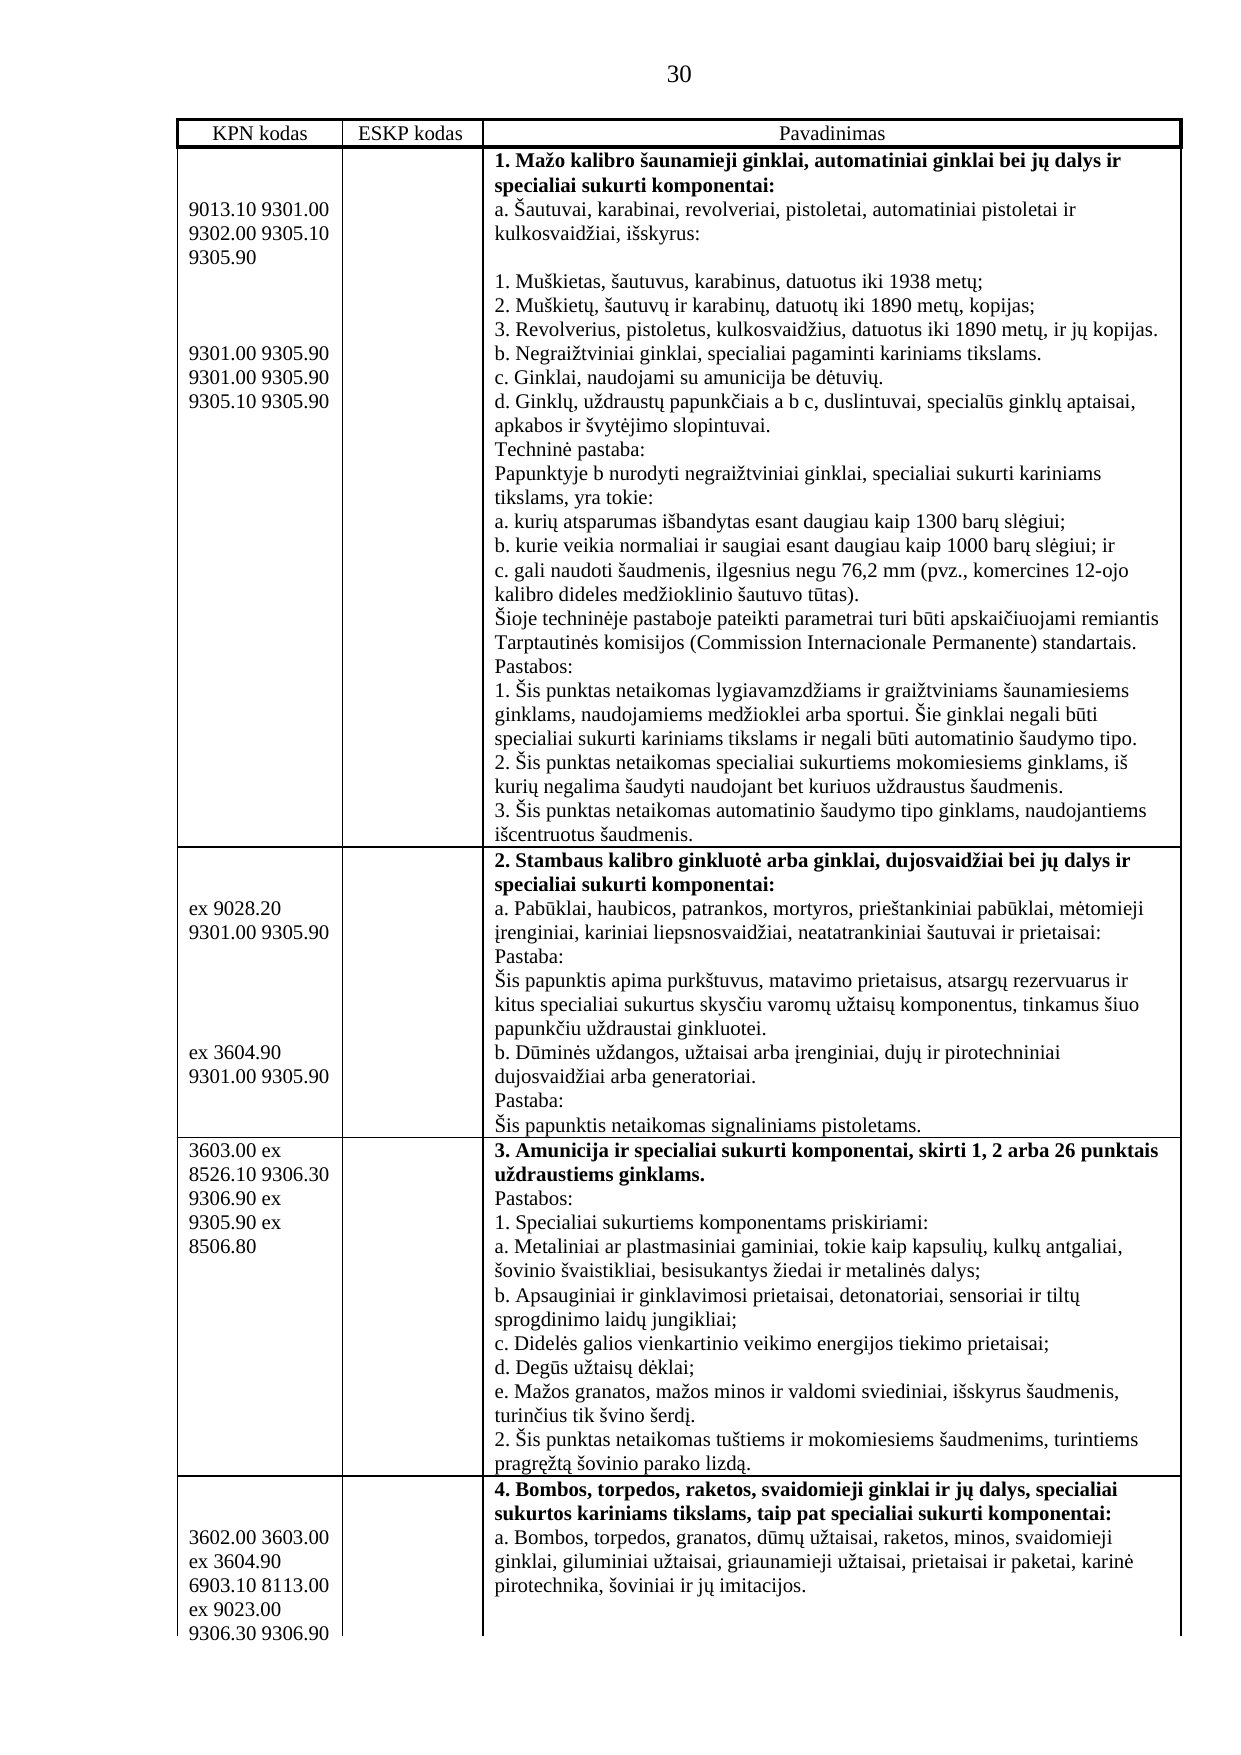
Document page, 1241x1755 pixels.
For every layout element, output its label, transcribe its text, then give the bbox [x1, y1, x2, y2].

table_cell [343, 1427, 482, 1475]
table_cell 4. Bombos, torpedos, raketos, svaidomieji ginklai ir jų dalys, specialiai sukurtos kariniams tikslams, taip pat specialiai sukurti komponentai: [484, 1477, 1180, 1525]
table_cell [343, 149, 482, 197]
table_cell [343, 1040, 482, 1088]
table_cell Šis papunktis apima purkštuvus, matavimo prietaisus, atsargų rezervuarus ir kitus specialiai sukurtus skysčiu varomų užtaisų komponentus, tinkamus šiuo papunkčiu uždraustai ginkluotei. [484, 968, 1180, 1040]
table_cell [343, 341, 482, 365]
table_cell 9013.10 9301.00 9302.00 9305.10 9305.90 [178, 197, 342, 269]
table_cell ex 3604.90 9301.00 9305.90 [178, 1040, 342, 1088]
table_cell a. Pabūklai, haubicos, patrankos, mortyros, prieštankiniai pabūklai, mėtomieji įrenginiai, kariniai liepsnosvaidžiai, neatatrankiniai šautuvai ir prietaisai: [484, 896, 1180, 944]
table_cell 3603.00 ex 8526.10 9306.30 9306.90 ex 9305.90 ex 8506.80 [178, 1138, 342, 1427]
table_header ESKP kodas [343, 121, 482, 145]
table_cell Techninė pastaba: Papunktyje b nurodyti negraižtviniai ginklai, specialiai sukurti kariniams tikslams, yra tokie: a. kurių atsparumas išbandytas esant daugiau kaip 1300 barų slėgiui; b. kurie veikia normaliai ir saugiai esant daugiau kaip 1000 barų slėgiui; ir c. gali naudoti šaudmenis, ilgesnius negu 76,2 mm (pvz., komercines 12-ojo kalibro dideles medžioklinio šautuvo tūtas). Šioje techninėje pastaboje pateikti parametrai turi būti apskaičiuojami remiantis Tarptautinės komisijos (Commission Internacionale Permanente) standartais. Pastabos: 1. Šis punktas netaikomas lygiavamzdžiams ir graižtviniams šaunamiesiems ginklams, naudojamiems medžioklei arba sportui. Šie ginklai negali būti specialiai sukurti kariniams tikslams ir negali būti automatinio šaudymo tipo. 2. Šis punktas netaikomas specialiai sukurtiems mokomiesiems ginklams, iš kurių negalima šaudyti naudojant bet kuriuos uždraustus šaudmenis. 3. Šis punktas netaikomas automatinio šaudymo tipo ginklams, naudojantiems išcentruotus šaudmenis. [484, 437, 1180, 846]
table_cell [343, 365, 482, 389]
table_cell [343, 1138, 482, 1427]
table_cell [343, 389, 482, 437]
table_cell [178, 149, 342, 197]
table_cell 2. Stambaus kalibro ginkluotė arba ginklai, dujosvaidžiai bei jų dalys ir specialiai sukurti komponentai: [484, 848, 1180, 896]
table_header Pavadinimas [484, 121, 1179, 145]
table_cell 2. Šis punktas netaikomas tuštiems ir mokomiesiems šaudmenims, turintiems pragręžtą šovinio parako lizdą. [484, 1427, 1180, 1475]
table_cell [178, 848, 342, 896]
table_cell a. Šautuvai, karabinai, revolveriai, pistoletai, automatiniai pistoletai ir kulkosvaidžiai, išskyrus: [484, 197, 1180, 269]
table_cell [343, 1477, 482, 1525]
table_cell [178, 1427, 342, 1475]
table_cell [343, 848, 482, 896]
table_cell [178, 269, 342, 341]
table_cell 9301.00 9305.90 [178, 341, 342, 365]
table_cell b. Negraižtviniai ginklai, specialiai pagaminti kariniams tikslams. [484, 341, 1180, 365]
table_cell 9301.00 9305.90 [178, 365, 342, 389]
table_cell b. Dūminės uždangos, užtaisai arba įrenginiai, dujų ir pirotechniniai dujosvaidžiai arba generatoriai. [484, 1040, 1180, 1088]
table_cell c. Ginklai, naudojami su amunicija be dėtuvių. [484, 365, 1180, 389]
table_cell [343, 437, 482, 846]
table_cell [178, 1089, 342, 1137]
table_cell [343, 269, 482, 341]
table_cell [178, 968, 342, 1040]
table_cell [343, 1089, 482, 1137]
table_cell [343, 968, 482, 1040]
table_cell [343, 896, 482, 944]
table_cell ex 9028.20 9301.00 9305.90 [178, 896, 342, 944]
table_cell Pastaba: Šis papunktis netaikomas signaliniams pistoletams. [484, 1089, 1180, 1137]
table_cell 1. Mažo kalibro šaunamieji ginklai, automatiniai ginklai bei jų dalys ir specialiai sukurti komponentai: [484, 149, 1180, 197]
table_cell [343, 197, 482, 269]
table_cell a. Bombos, torpedos, granatos, dūmų užtaisai, raketos, minos, svaidomieji ginklai, giluminiai užtaisai, griaunamieji užtaisai, prietaisai ir paketai, karinė pirotechnika, šoviniai ir jų imitacijos. [484, 1525, 1180, 1636]
table_cell 9305.10 9305.90 [178, 389, 342, 437]
table_cell [343, 944, 482, 968]
table_cell [178, 1477, 342, 1525]
table_cell 3. Amunicija ir specialiai sukurti komponentai, skirti 1, 2 arba 26 punktais uždraustiems ginklams. Pastabos: 1. Specialiai sukurtiems komponentams priskiriami: a. Metaliniai ar plastmasiniai gaminiai, tokie kaip kapsulių, kulkų antgaliai, šovinio švaistikliai, besisukantys žiedai ir metalinės dalys; b. Apsauginiai ir ginklavimosi prietaisai, detonatoriai, sensoriai ir tiltų sprogdinimo laidų jungikliai; c. Didelės galios vienkartinio veikimo energijos tiekimo prietaisai; d. Degūs užtaisų dėklai; e. Mažos granatos, mažos minos ir valdomi sviediniai, išskyrus šaudmenis, turinčius tik švino šerdį. [484, 1138, 1180, 1427]
table_cell [343, 1525, 482, 1636]
table_cell 1. Muškietas, šautuvus, karabinus, datuotus iki 1938 metų; 2. Muškietų, šautuvų ir karabinų, datuotų iki 1890 metų, kopijas; 3. Revolverius, pistoletus, kulkosvaidžius, datuotus iki 1890 metų, ir jų kopijas. [484, 269, 1180, 341]
table_cell d. Ginklų, uždraustų papunkčiais a b c, duslintuvai, specialūs ginklų aptaisai, apkabos ir švytėjimo slopintuvai. [484, 389, 1180, 437]
table_cell [178, 944, 342, 968]
table_header KPN kodas [179, 121, 342, 145]
table_cell [178, 437, 342, 846]
table_cell 3602.00 3603.00 ex 3604.90 6903.10 8113.00 ex 9023.00 9306.30 9306.90 [178, 1525, 342, 1636]
table_cell Pastaba: [484, 944, 1180, 968]
